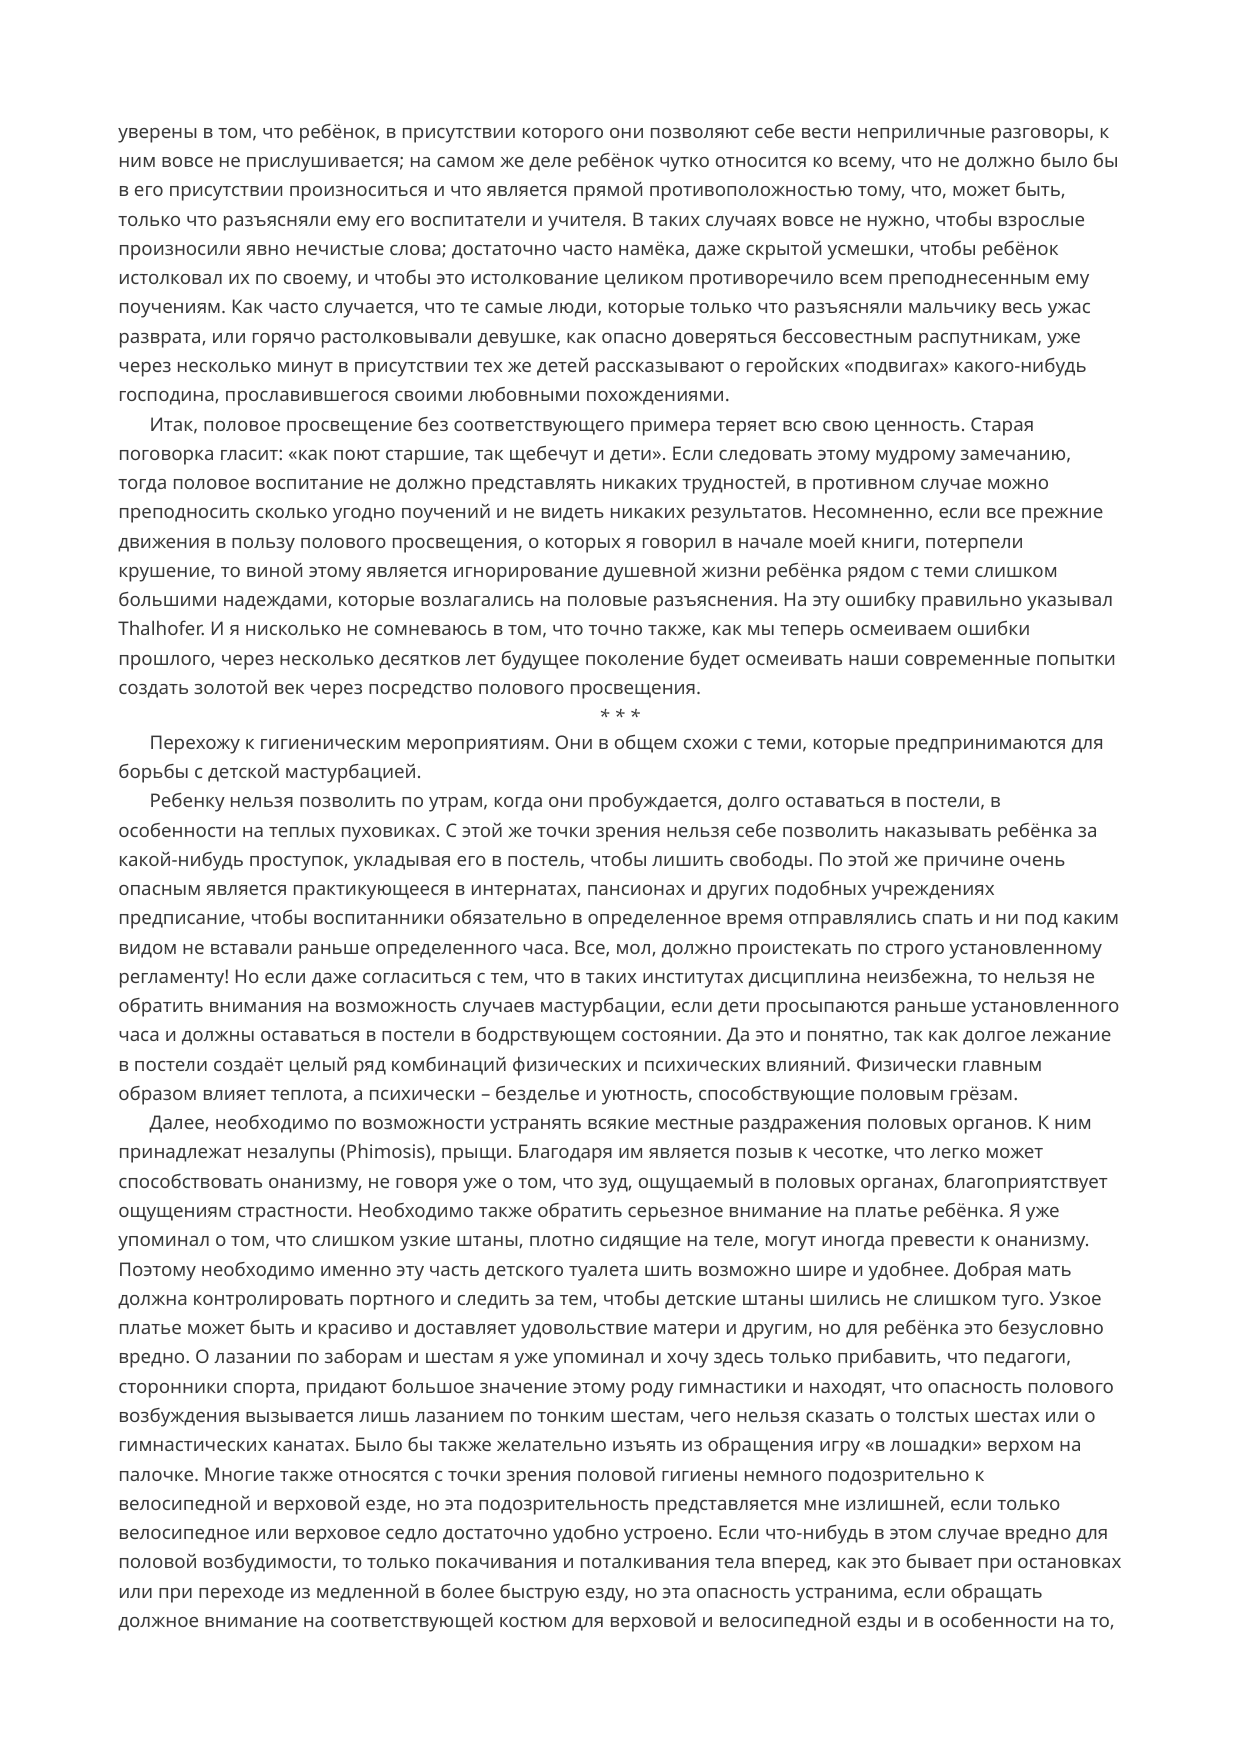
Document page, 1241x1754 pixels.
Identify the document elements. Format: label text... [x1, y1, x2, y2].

subtitle * * * [118, 703, 1122, 729]
text Итак, половое просвещение без соответствующего примера теряет всю свою ценность. Старая поговорка гласит: «как поют старшие, так щебечут и дети». Если следовать этому мудрому замечанию, тогда половое воспитание не должно представлять никаких трудностей, в противном случае можно преподносить сколько угодно поучений и не видеть никаких результатов. Несомненно, если все прежние движения в пользу полового просвещения, о которых я говорил в начале моей книги, потерпели крушение, то виной этому является игнорирование душевной жизни ребёнка рядом с теми слишком большими надеждами, которые возлагались на половые разъяснения. На эту ошибку правильно указывал Thalhofer. И я нисколько не сомневаюсь в том, что точно также, как мы теперь осмеиваем ошибки прошлого, через несколько десятков лет будущее поколение будет осмеивать наши современные попытки создать золотой век через посредство полового просвещения. [118, 411, 1122, 700]
text Ребенку нельзя позволить по утрам, когда они пробуждается, долго оставаться в постели, в особенности на теплых пуховиках. С этой же точки зрения нельзя себе позволить наказывать ребёнка за какой-нибудь проступок, укладывая его в постель, чтобы лишить свободы. По этой же причине очень опасным является практикующееся в интернатах, пансионах и других подобных учреждениях предписание, чтобы воспитанники обязательно в определенное время отправлялись спать и ни под каким видом не вставали раньше определенного часа. Все, мол, должно проистекать по строго установленному регламенту! Но если даже согласиться с тем, что в таких институтах дисциплина неизбежна, то нельзя не обратить внимания на возможность случаев мастурбации, если дети просыпаются раньше установленного часа и должны оставаться в постели в бодрствующем состоянии. Да это и понятно, так как долгое лежание в постели создаёт целый ряд комбинаций физических и психических влияний. Физически главным образом влияет теплота, а психически – безделье и уютность, способствующие половым грёзам. [118, 788, 1122, 1106]
text Далее, необходимо по возможности устранять всякие местные раздражения половых органов. К ним принадлежат незалупы (Phimosis), прыщи. Благодаря им является позыв к чесотке, что легко может способствовать онанизму, не говоря уже о том, что зуд, ощущаемый в половых органах, благоприятствует ощущениям страстности. Необходимо также обратить серьезное внимание на платье ребёнка. Я уже упоминал о том, что слишком узкие штаны, плотно сидящие на теле, могут иногда превести к онанизму. Поэтому необходимо именно эту часть детского туалета шить возможно шире и удобнее. Добрая мать должна контролировать портного и следить за тем, чтобы детские штаны шились не слишком туго. Узкое платье может быть и красиво и доставляет удовольствие матери и другим, но для ребёнка это безусловно вредно. О лазании по заборам и шестам я уже упоминал и хочу здесь только прибавить, что педагоги, сторонники спорта, придают большое значение этому роду гимнастики и находят, что опасность полового возбуждения вызывается лишь лазанием по тонким шестам, чего нельзя сказать о толстых шестах или о гимнастических канатах. Было бы также желательно изъять из обращения игру «в лошадки» верхом на палочке. Многие также относятся с точки зрения половой гигиены немного подозрительно к велосипедной и верховой езде, но эта подозрительность представляется мне излишней, если только велосипедное или верховое седло достаточно удобно устроено. Если что-нибудь в этом случае вредно для половой возбудимости, то только покачивания и поталкивания тела вперед, как это бывает при остановках или при переходе из медленной в более быструю езду, но эта опасность устранима, если обращать должное внимание на соответствующей костюм для верховой и велосипедной езды и в особенности на то, [118, 1109, 1122, 1633]
text уверены в том, что ребёнок, в присутствии которого они позволяют себе вести неприличные разговоры, к ним вовсе не прислушивается; на самом же деле ребёнок чутко относится ко всему, что не должно было бы в его присутствии произноситься и что является прямой противоположностью тому, что, может быть, только что разъясняли ему его воспитатели и учителя. В таких случаях вовсе не нужно, чтобы взрослые произносили явно нечистые слова; достаточно часто намёка, даже скрытой усмешки, чтобы ребёнок истолковал их по своему, и чтобы это истолкование целиком противоречило всем преподнесенным ему поучениям. Как часто случается, что те самые люди, которые только что разъясняли мальчику весь ужас разврата, или горячо растолковывали девушке, как опасно доверяться бессовестным распутникам, уже через несколько минут в присутствии тех же детей рассказывают о геройских «подвигах» какого-нибудь господина, прославившегося своими любовными похождениями. [118, 118, 1122, 407]
text Перехожу к гигиеническим мероприятиям. Они в общем схожи с теми, которые предпринимаются для борьбы с детской мастурбацией. [118, 729, 1122, 784]
